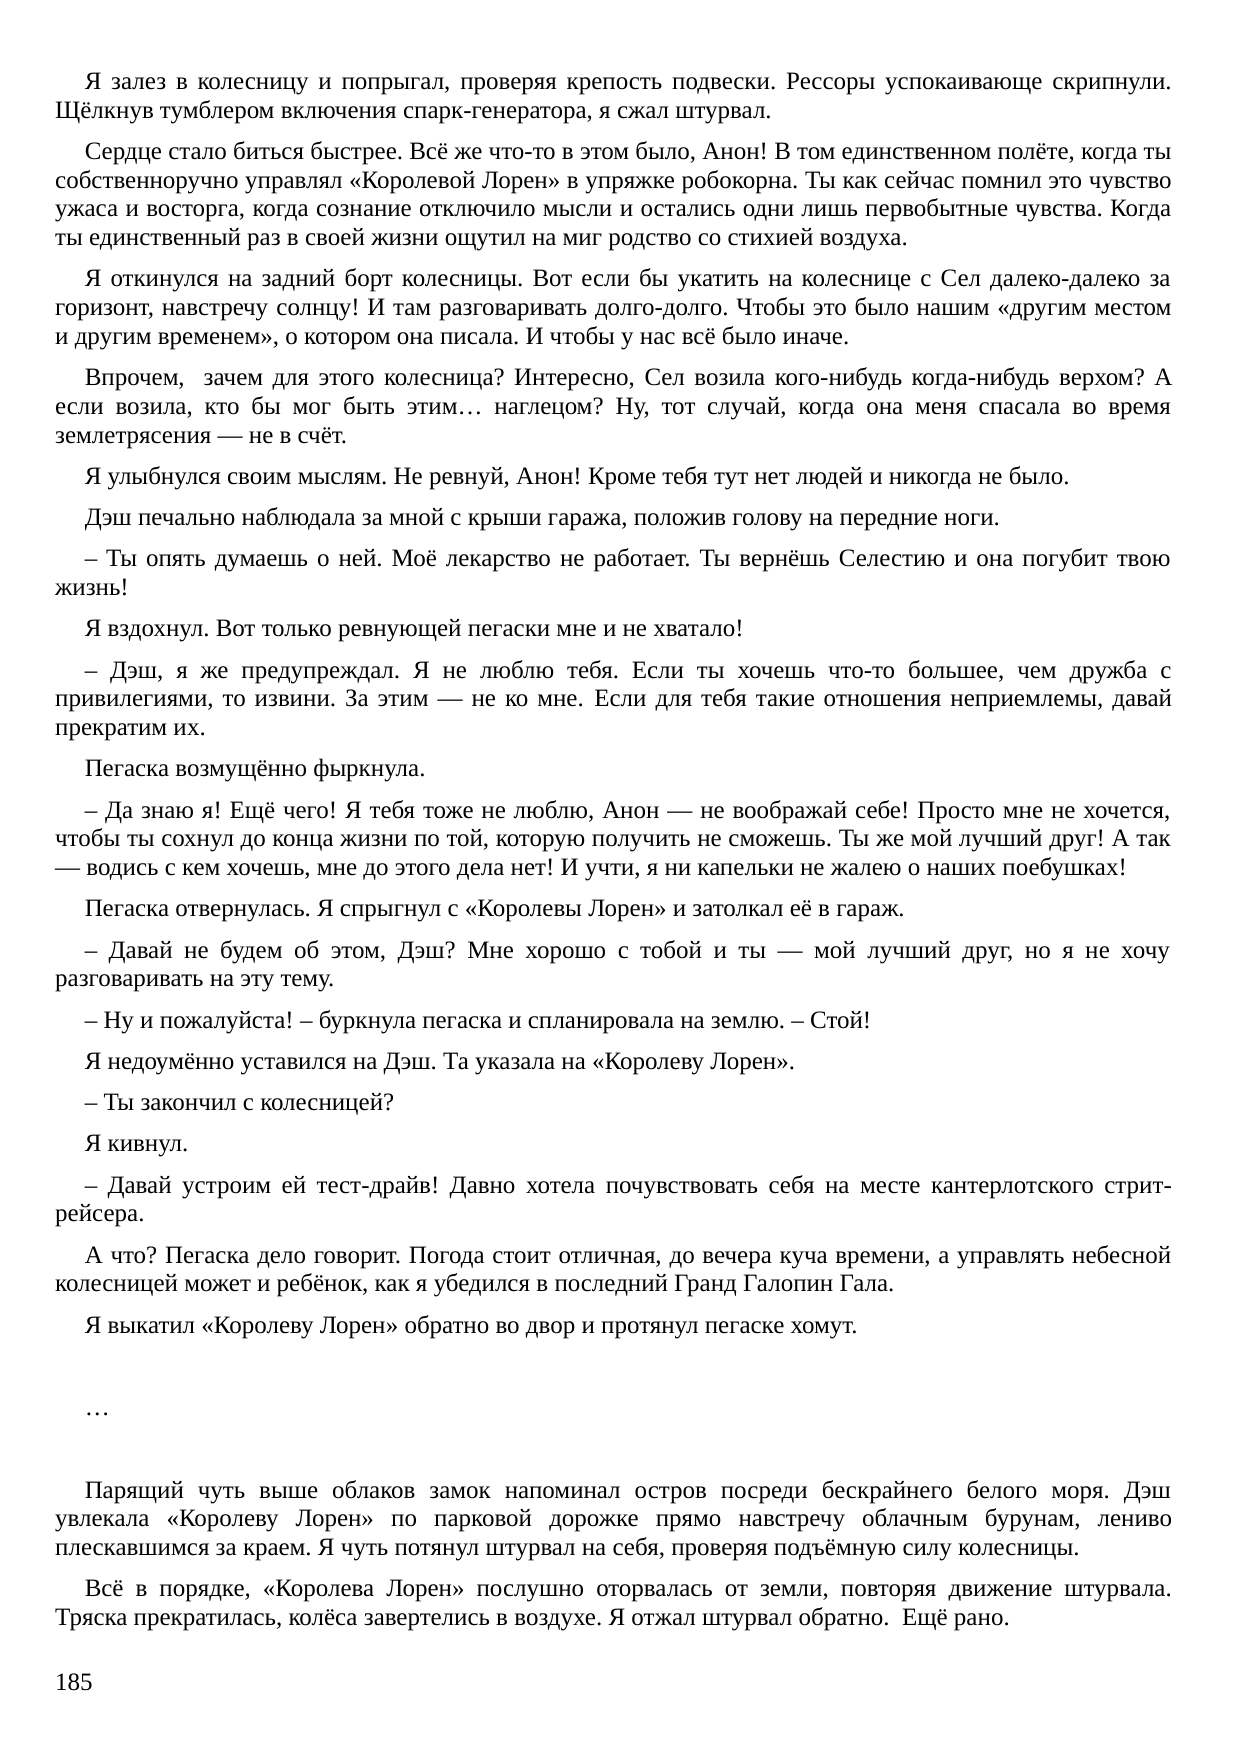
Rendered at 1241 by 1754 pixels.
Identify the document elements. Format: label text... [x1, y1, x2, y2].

text Всё в порядке, «Королева Лорен» послушно оторвалась от земли, повторяя движение штурвала. Тряска прекратилась, колёса завертелись в воздухе. Я отжал штурвал обратно. Ещё рано. [55, 1573, 1173, 1631]
text – Ну и пожалуйста! – буркнула пегаска и спланировала на землю. – Стой! [55, 1005, 1173, 1033]
text Впрочем, зачем для этого колесница? Интересно, Сел возила кого-нибудь когда-нибудь верхом? А если возила, кто бы мог быть этим… наглецом? Ну, тот случай, когда она меня спасала во время землетрясения — не в счёт. [55, 362, 1173, 448]
text … [55, 1392, 1173, 1421]
text Дэш печально наблюдала за мной с крыши гаража, положив голову на передние ноги. [55, 502, 1173, 531]
text – Да знаю я! Ещё чего! Я тебя тоже не люблю, Анон — не воображай себе! Просто мне не хочется, чтобы ты сохнул до конца жизни по той, которую получить не сможешь. Ты же мой лучший друг! А так — водись с кем хочешь, мне до этого дела нет! И учти, я ни капельки не жалею о наших поебушках! [55, 795, 1173, 881]
text Парящий чуть выше облаков замок напоминал остров посреди бескрайнего белого моря. Дэш увлекала «Королеву Лорен» по парковой дорожке прямо навстречу облачным бурунам, лениво плескавшимся за краем. Я чуть потянул штурвал на себя, проверяя подъёмную силу колесницы. [55, 1475, 1173, 1561]
text Сердце стало биться быстрее. Всё же что-то в этом было, Анон! В том единственном полёте, когда ты собственноручно управлял «Королевой Лорен» в упряжке робокорна. Ты как сейчас помнил это чувство ужаса и восторга, когда сознание отключило мысли и остались одни лишь первобытные чувства. Когда ты единственный раз в своей жизни ощутил на миг родство со стихией воздуха. [55, 136, 1173, 251]
text А что? Пегаска дело говорит. Погода стоит отличная, до вечера куча времени, а управлять небесной колесницей может и ребёнок, как я убедился в последний Гранд Галопин Гала. [55, 1240, 1173, 1297]
text Я вздохнул. Вот только ревнующей пегаски мне и не хватало! [55, 613, 1173, 642]
text Я недоумённо уставился на Дэш. Та указала на «Королеву Лорен». [55, 1046, 1173, 1075]
text Пегаска отвернулась. Я спрыгнул с «Королевы Лорен» и затолкал её в гараж. [55, 893, 1173, 922]
text Пегаска возмущённо фыркнула. [55, 753, 1173, 782]
text – Давай устроим ей тест-драйв! Давно хотела почувствовать себя на месте кантерлотского стрит-рейсера. [55, 1170, 1173, 1227]
text Я кивнул. [55, 1128, 1173, 1157]
text – Давай не будем об этом, Дэш? Мне хорошо с тобой и ты — мой лучший друг, но я не хочу разговаривать на эту тему. [55, 935, 1173, 992]
text Я улыбнулся своим мыслям. Не ревнуй, Анон! Кроме тебя тут нет людей и никогда не было. [55, 461, 1173, 490]
text – Ты опять думаешь о ней. Моё лекарство не работает. Ты вернёшь Селестию и она погубит твою жизнь! [55, 543, 1173, 601]
text – Дэш, я же предупреждал. Я не люблю тебя. Если ты хочешь что-то большее, чем дружба с привилегиями, то извини. За этим — не ко мне. Если для тебя такие отношения неприемлемы, давай прекратим их. [55, 655, 1173, 741]
text Я откинулся на задний борт колесницы. Вот если бы укатить на колеснице с Сел далеко-далеко за горизонт, навстречу солнцу! И там разговаривать долго-долго. Чтобы это было нашим «другим местом и другим временем», о котором она писала. И чтобы у нас всё было иначе. [55, 263, 1173, 350]
text Я выкатил «Королеву Лорен» обратно во двор и протянул пегаске хомут. [55, 1310, 1173, 1338]
text – Ты закончил с колесницей? [55, 1087, 1173, 1116]
text Я залез в колесницу и попрыгал, проверяя крепость подвески. Рессоры успокаивающе скрипнули. Щёлкнув тумблером включения спарк-генератора, я сжал штурвал. [55, 66, 1173, 123]
